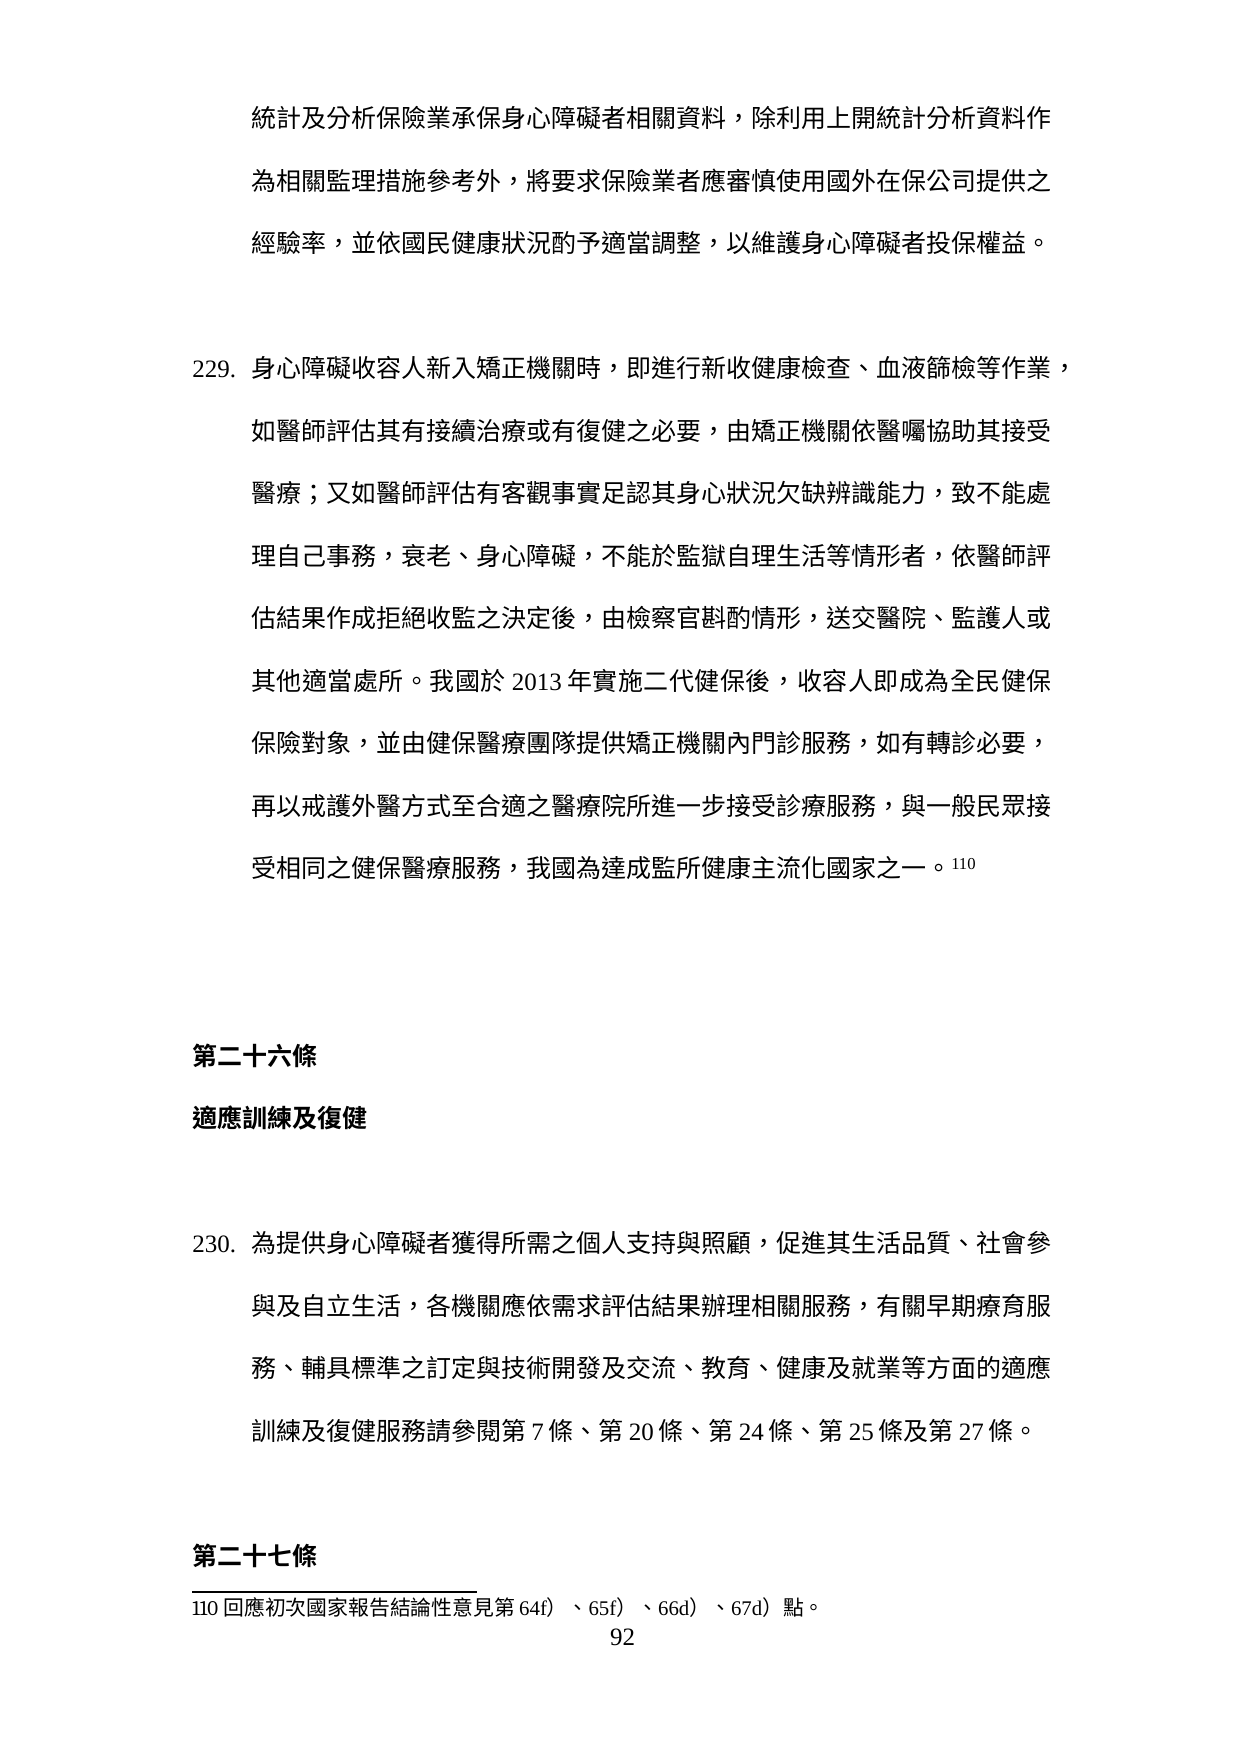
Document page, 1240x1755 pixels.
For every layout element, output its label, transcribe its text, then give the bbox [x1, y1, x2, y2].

subtitle 第二十七條 [192, 1512, 1052, 1575]
list 統計及分析保險業承保身心障礙者相關資料，除利用上開統計分析資料作為相關監理措施參考外，將要求保險業者應審慎使用國外在保公司提供之經驗率，並依國民健康狀況酌予適當調整，以維護身心障礙者投保權益。 [192, 75, 1052, 262]
subtitle 第二十六條 [192, 1012, 1052, 1075]
list 為提供身心障礙者獲得所需之個人支持與照顧，促進其生活品質、社會參與及自立生活，各機關應依需求評估結果辦理相關服務，有關早期療育服務、輔具標準之訂定與技術開發及交流、教育、健康及就業等方面的適應訓練及復健服務請參閱第7條、第20條、第24條、第25條及第27條。 [192, 1200, 1052, 1450]
list 身心障礙收容人新入矯正機關時，即進行新收健康檢查、血液篩檢等作業，如醫師評估其有接續治療或有復健之必要，由矯正機關依醫囑協助其接受醫療；又如醫師評估有客觀事實足認其身心狀況欠缺辨識能力，致不能處理自己事務，衰老、身心障礙，不能於監獄自理生活等情形者，依醫師評估結果作成拒絕收監之決定後，由檢察官斟酌情形，送交醫院、監護人或其他適當處所。我國於2013年實施二代健保後，收容人即成為全民健保 保險對象，並由健保醫療團隊提供矯正機關內門診服務，如有轉診必要，再以戒護外醫方式至合適之醫療院所進一步接受診療服務，與一般民眾接受相同之健保醫療服務，我國為達成監所健康主流化國家之一。 [192, 325, 1052, 887]
subtitle 適應訓練及復健 [192, 1075, 1052, 1137]
list 回應初次國家報告結論性意見第64f）、65f）、66d）、67d）點。 [192, 1592, 1052, 1622]
